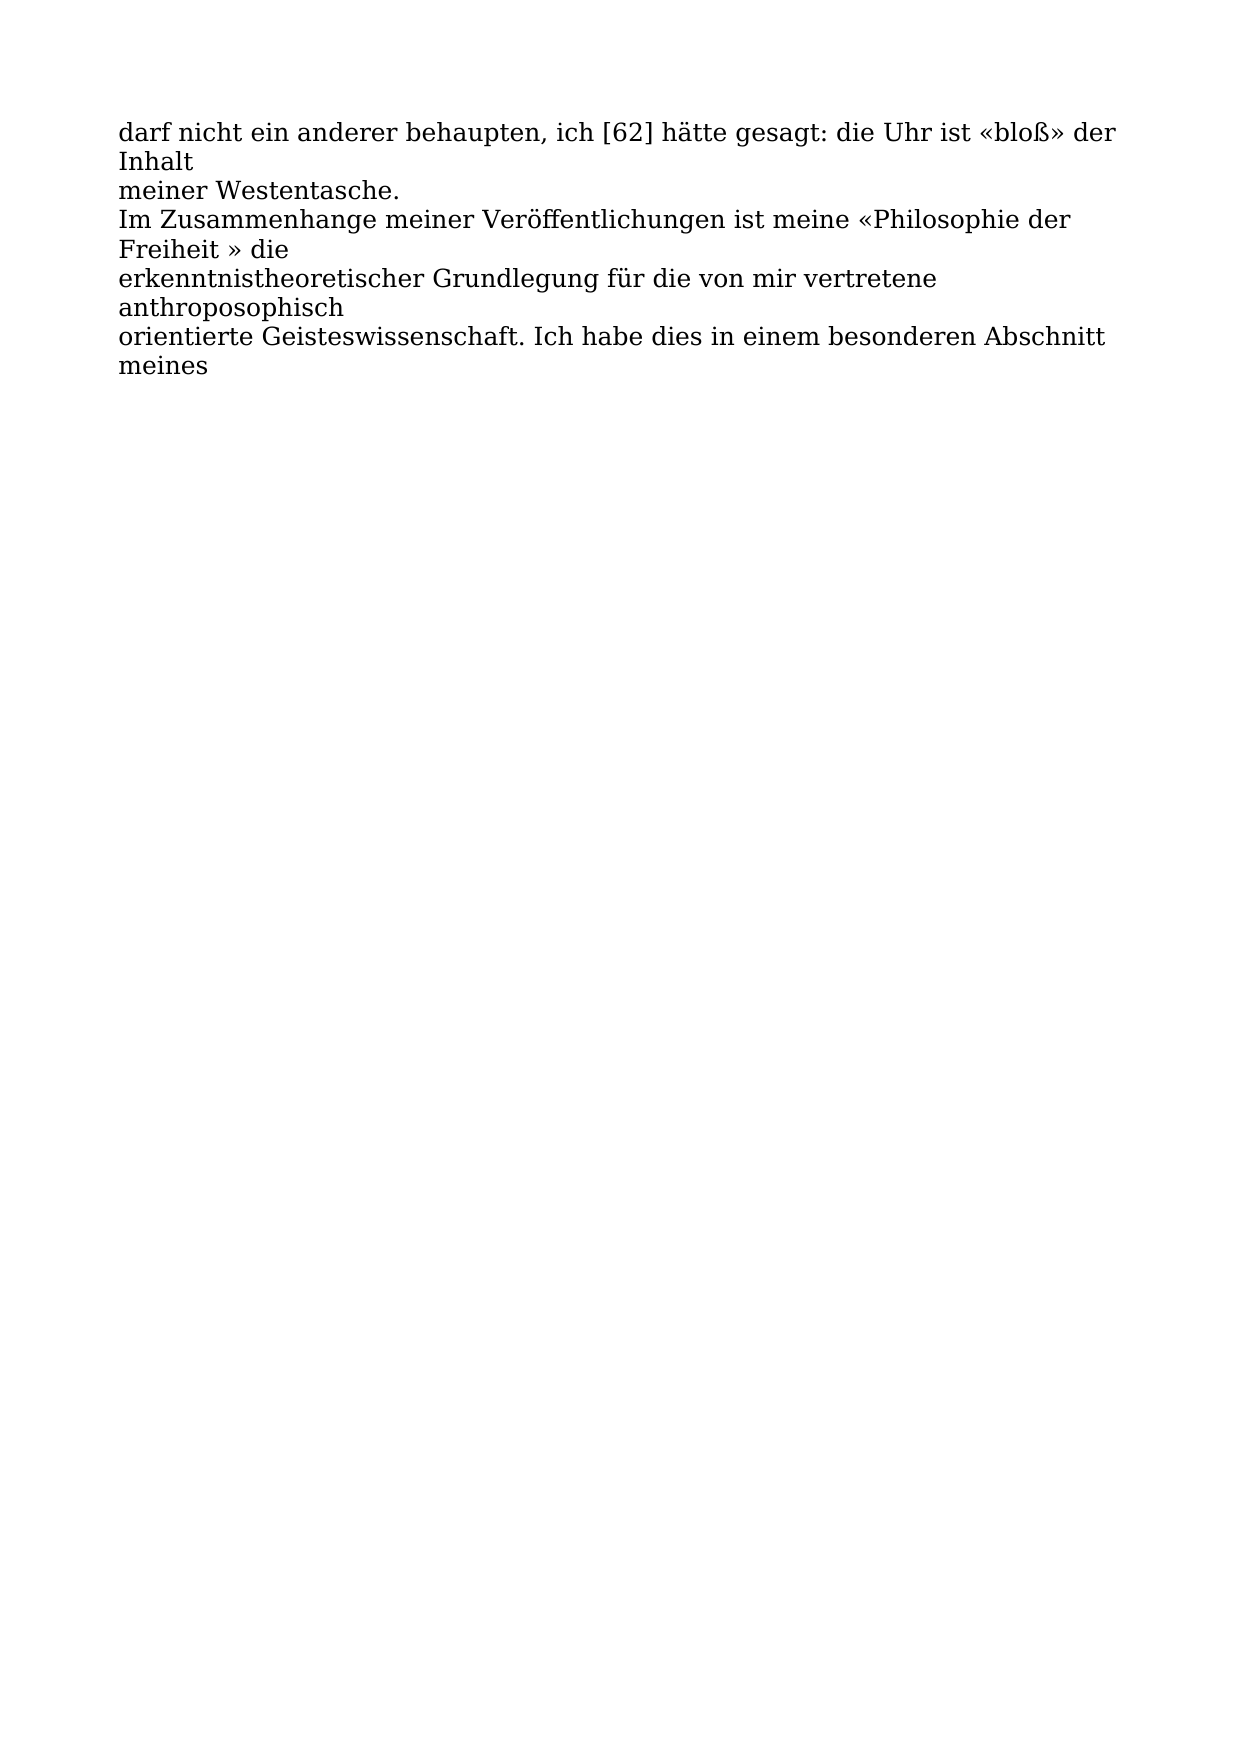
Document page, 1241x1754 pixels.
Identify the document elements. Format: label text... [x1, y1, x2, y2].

text erkenntnistheoretischer Grundlegung für die von mir vertretene anthroposophisch [118, 264, 1122, 322]
text Im Zusammenhange meiner Veröffentlichungen ist meine «Philosophie der Freiheit » die [118, 206, 1122, 264]
text meiner Westentasche. [118, 176, 1122, 206]
text orientierte Geisteswissenschaft. Ich habe dies in einem besonderen Abschnitt meines [118, 322, 1122, 381]
text darf nicht ein anderer behaupten, ich [62] hätte gesagt: die Uhr ist «bloß» der Inhalt [118, 118, 1122, 176]
